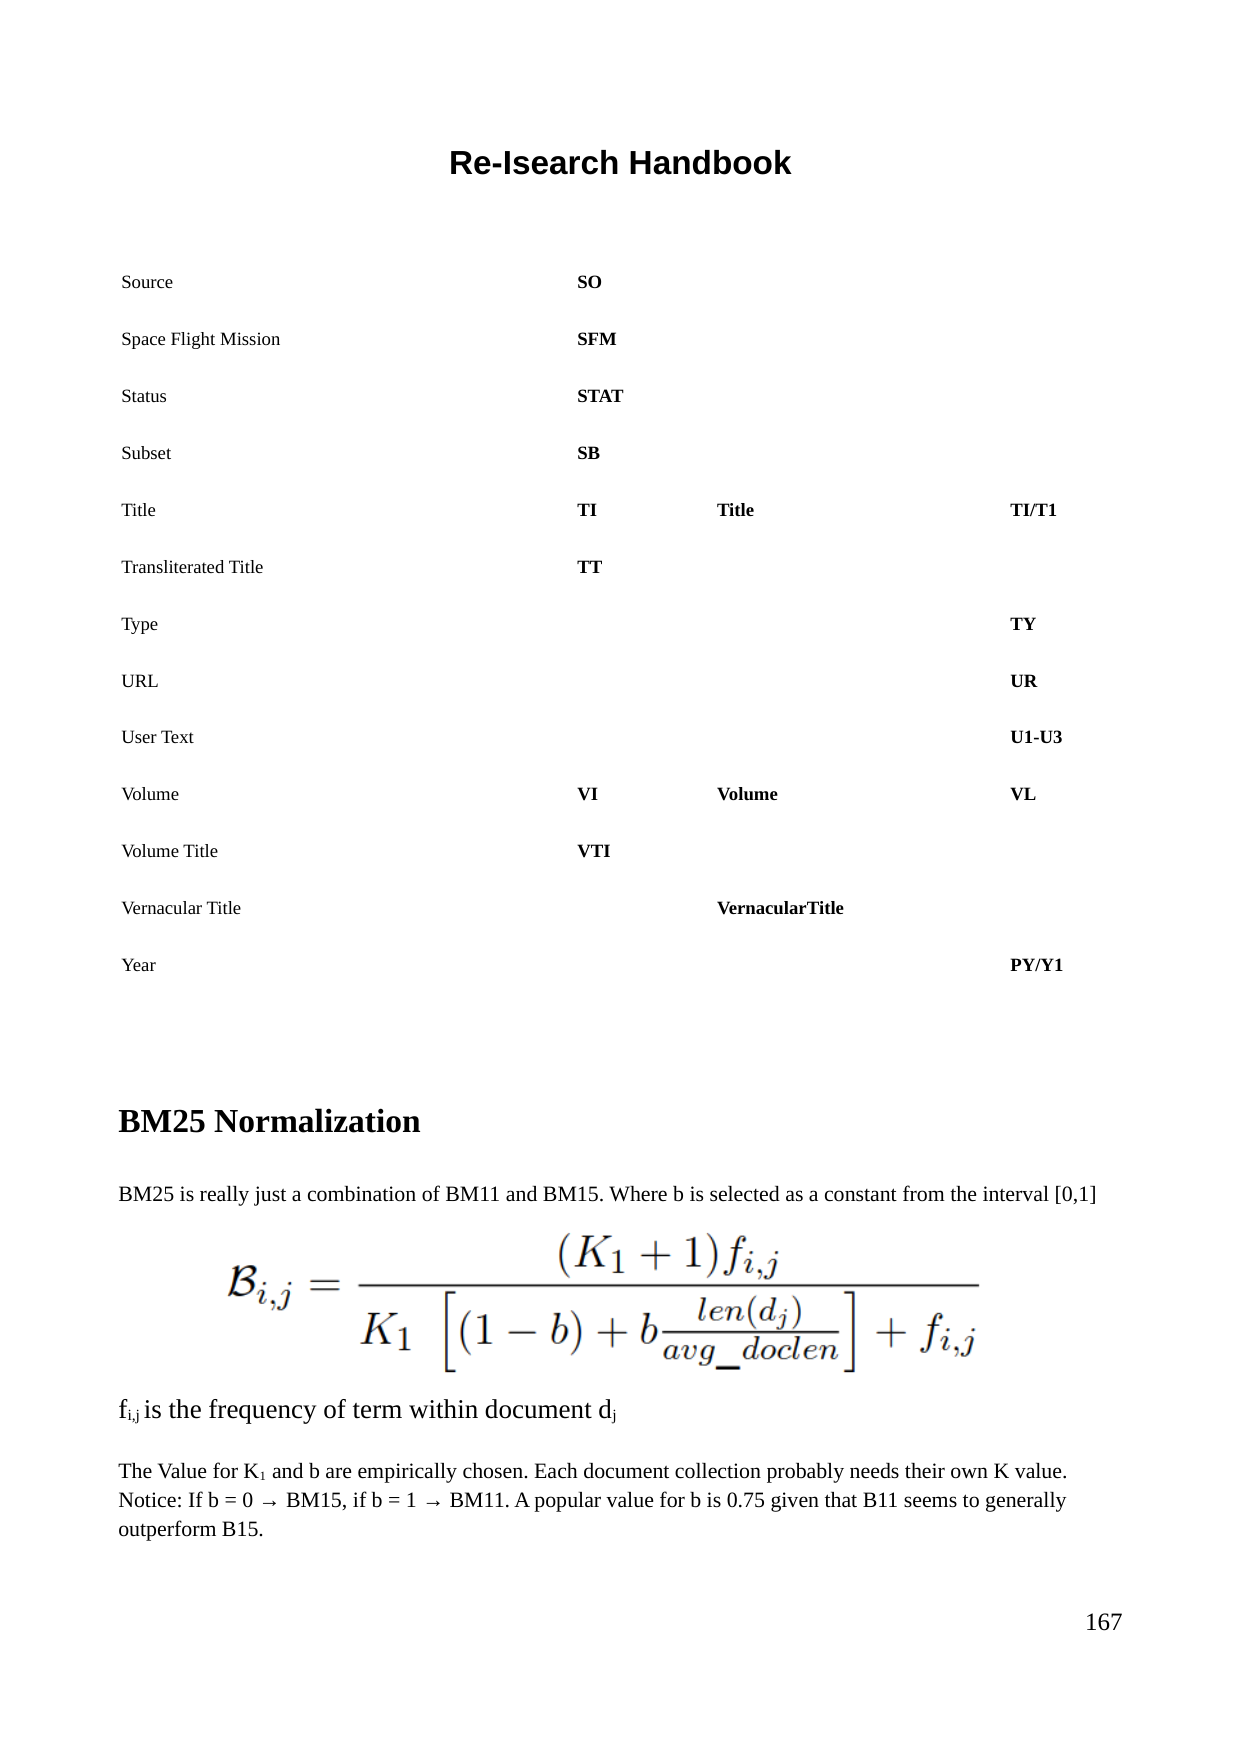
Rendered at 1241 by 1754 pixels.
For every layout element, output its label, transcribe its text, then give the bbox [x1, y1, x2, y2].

table_cell Type [118, 610, 574, 667]
table_cell ​ [714, 212, 1007, 268]
table_cell ​ [714, 325, 1007, 382]
table_cell ​ [714, 269, 1007, 325]
table_cell Volume [118, 780, 574, 837]
table_cell Year [118, 951, 574, 1008]
table_cell ​ [1007, 894, 1122, 951]
table_cell SO [574, 269, 714, 325]
table_cell Source [118, 269, 574, 325]
table_cell ​ [714, 439, 1007, 496]
table_cell Space Flight Mission [118, 325, 574, 382]
table_cell ​ [1007, 439, 1122, 496]
table_cell ​ [1007, 212, 1122, 268]
table_cell ​ [574, 894, 714, 951]
table_cell ​ [1007, 325, 1122, 382]
table_cell ​ [714, 837, 1007, 894]
text The Value for K1 and b are empirically chosen. Each document collection probably needs their own K value. [118, 1458, 1122, 1483]
table_cell ​ [1007, 553, 1122, 610]
table_cell VL [1007, 780, 1122, 837]
table_cell ​ [574, 724, 714, 780]
text BM25 is really just a combination of BM11 and BM15. Where b is selected as a constant from the interval [0,1] [118, 1181, 1122, 1206]
table_cell VTI [574, 837, 714, 894]
table_cell VernacularTitle [714, 894, 1007, 951]
table_cell SFM [574, 325, 714, 382]
table_cell [574, 212, 714, 268]
table_cell Transliterated Title [118, 553, 574, 610]
table_cell Vernacular Title [118, 894, 574, 951]
table_cell UR [1007, 667, 1122, 723]
table_cell [118, 212, 574, 268]
table_cell Title [118, 496, 574, 553]
table_cell ​ [1007, 837, 1122, 894]
table_cell TY [1007, 610, 1122, 667]
table_cell TT [574, 553, 714, 610]
table_cell ​ [714, 724, 1007, 780]
table_cell STAT [574, 382, 714, 439]
table_cell TI [574, 496, 714, 553]
table_cell ​ [574, 951, 714, 1008]
table_cell Status [118, 382, 574, 439]
table_cell Subset [118, 439, 574, 496]
table_cell ​ [574, 610, 714, 667]
table_cell ​ [1007, 382, 1122, 439]
text fi,j is the frequency of term within document dj [118, 1390, 1122, 1424]
table_cell Volume [714, 780, 1007, 837]
table_cell ​ [574, 667, 714, 723]
table_cell ​ [714, 610, 1007, 667]
table_cell ​ [1007, 269, 1122, 325]
table_cell Title [714, 496, 1007, 553]
table_cell PY/Y1 [1007, 951, 1122, 1008]
table_cell User Text [118, 724, 574, 780]
table_cell ​ [714, 951, 1007, 1008]
table_cell ​ [714, 667, 1007, 723]
picture [204, 1210, 1037, 1389]
text Notice: If b = 0 → BM15, if b = 1 → BM11. A popular value for b is 0.75 given that B11 seems to generally outperform B15. [118, 1487, 1122, 1541]
table_cell U1-U3 [1007, 724, 1122, 780]
table_cell SB [574, 439, 714, 496]
table_cell ​ [714, 382, 1007, 439]
table_cell Volume Title [118, 837, 574, 894]
table_cell ​ [714, 553, 1007, 610]
subtitle BM25 Normalization [118, 1101, 1122, 1140]
table_cell TI/T1 [1007, 496, 1122, 553]
table_cell URL [118, 667, 574, 723]
table_cell VI [574, 780, 714, 837]
